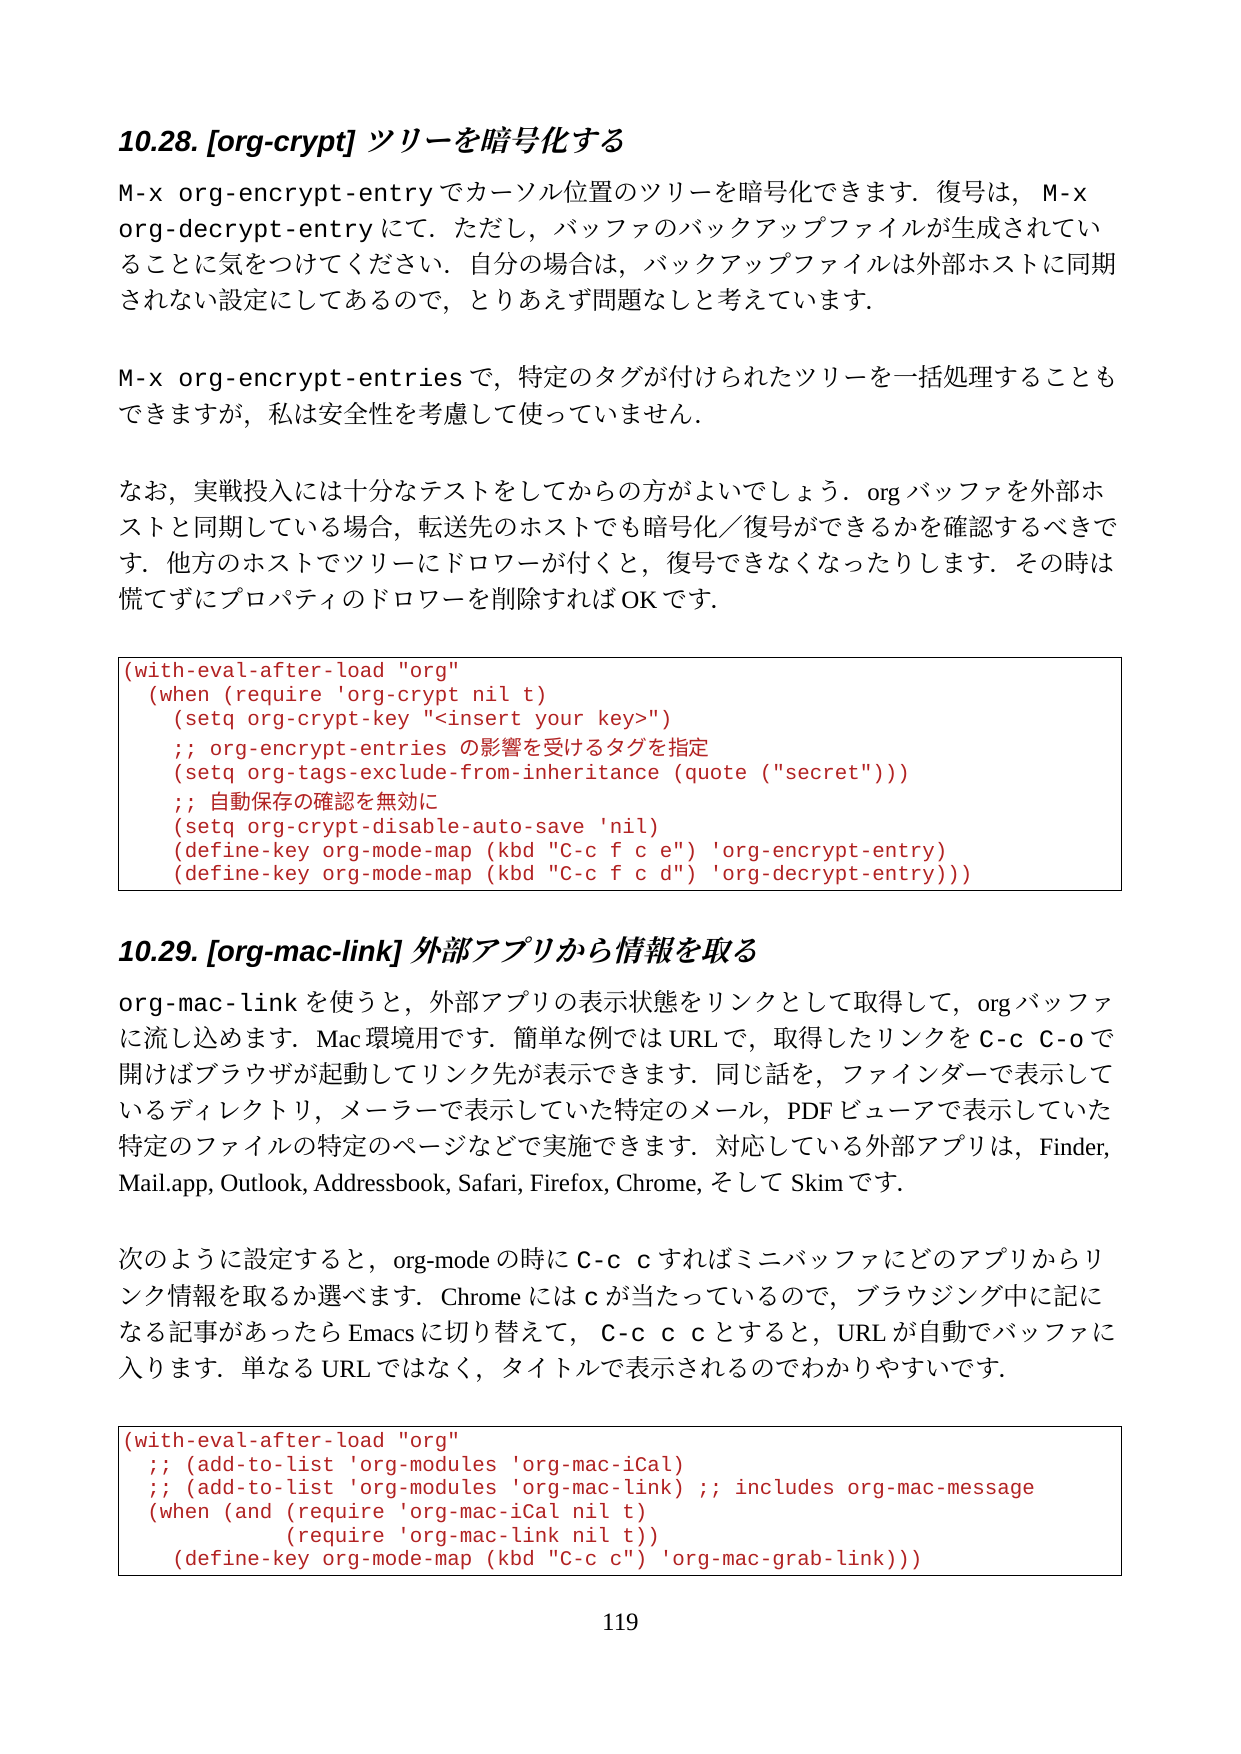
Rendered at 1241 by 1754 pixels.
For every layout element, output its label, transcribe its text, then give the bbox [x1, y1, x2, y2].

text なお，実戦投入には十分なテストをしてからの方がよいでしょう．org バッファを外部ホストと同期している場合，転送先のホストでも暗号化／復号ができるかを確認するべきです．他方のホストでツリーにドロワーが付くと，復号できなくなったりします．その時は慌てずにプロパティのドロワーを削除すればOKです． [118, 472, 1122, 644]
text 次のように設定すると，org-modeの時に C-c c すればミニバッファにどのアプリからリンク情報を取るか選べます．Chrome には c が当たっているので，ブラウジング中に記になる記事があったらEmacsに切り替えて， C-c c c とすると，URLが自動でバッファに入ります．単なるURLではなく，タイトルで表示されるのでわかりやすいです． [118, 1240, 1122, 1413]
text (define-key org-mode-map (kbd "C-c f c d") 'org-decrypt-entry))) [119, 859, 1121, 890]
text M-x org-encrypt-entries で，特定のタグが付けられたツリーを一括処理することもできますが，私は安全性を考慮して使っていません． [118, 358, 1122, 459]
text (when (require 'org-crypt nil t) [119, 680, 1121, 704]
text (setq org-crypt-key "<insert your key>") [119, 704, 1121, 727]
text ;; org-encrypt-entries の影響を受けるタグを指定 [119, 727, 1121, 758]
text (define-key org-mode-map (kbd "C-c f c e") 'org-encrypt-entry) [119, 836, 1121, 859]
text ;; (add-to-list 'org-modules 'org-mac-link) ;; includes org-mac-message [119, 1473, 1121, 1497]
subtitle [org-crypt] ツリーを暗号化する [118, 118, 1122, 160]
text M-x org-encrypt-entry でカーソル位置のツリーを暗号化できます．復号は， M-x org-decrypt-entry にて．ただし，バッファのバックアップファイルが生成されていることに気をつけてください．自分の場合は，バックアップファイルは外部ホストに同期されない設定にしてあるので，とりあえず問題なしと考えています． [118, 172, 1122, 346]
text (define-key org-mode-map (kbd "C-c c") 'org-mac-grab-link))) [119, 1544, 1121, 1575]
text (when (and (require 'org-mac-iCal nil t) [119, 1497, 1121, 1521]
text ;; 自動保存の確認を無効に [119, 782, 1121, 812]
text (with-eval-after-load "org" [119, 658, 1121, 680]
text (setq org-crypt-disable-auto-save 'nil) [119, 812, 1121, 836]
text (with-eval-after-load "org" [119, 1427, 1121, 1450]
text (require 'org-mac-link nil t)) [119, 1521, 1121, 1544]
subtitle [org-mac-link] 外部アプリから情報を取る [118, 928, 1122, 970]
text (setq org-tags-exclude-from-inheritance (quote ("secret"))) [119, 758, 1121, 782]
text ;; (add-to-list 'org-modules 'org-mac-iCal) [119, 1450, 1121, 1473]
text org-mac-link を使うと，外部アプリの表示状態をリンクとして取得して，orgバッファに流し込めます．Mac環境用です．簡単な例ではURLで，取得したリンクを C-c C-o で開けばブラウザが起動してリンク先が表示できます．同じ話を，ファインダーで表示しているディレクトリ，メーラーで表示していた特定のメール，PDFビューアで表示していた特定のファイルの特定のページなどで実施できます．対応している外部アプリは，Finder, Mail.app, Outlook, Addressbook, Safari, Firefox, Chrome, そして Skimです． [118, 983, 1122, 1228]
